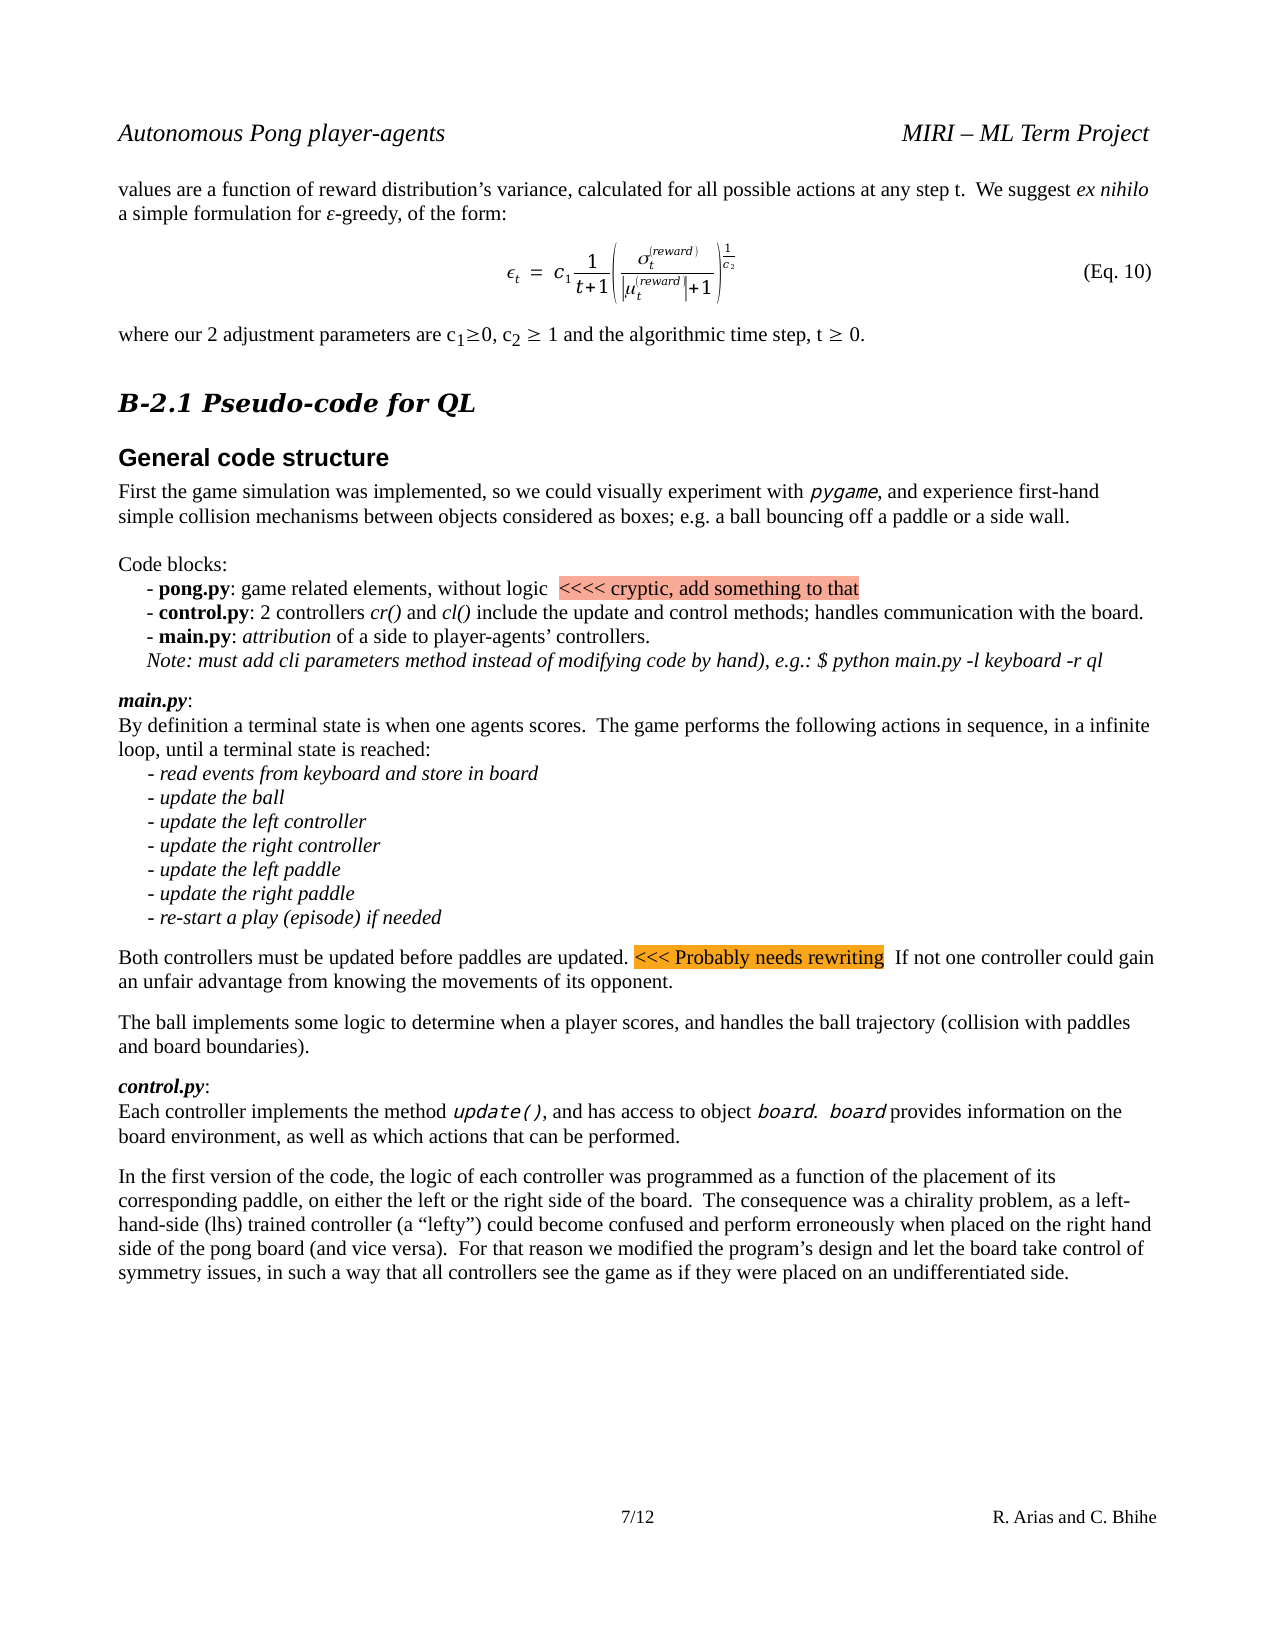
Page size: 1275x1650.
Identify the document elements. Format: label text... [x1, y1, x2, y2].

subtitle General code structure [118, 443, 1157, 472]
text values are a function of reward distribution’s variance, calculated for all possible actions at any step t. We suggest ex nihilo a simple formulation for ε-greedy, of the form: [118, 177, 1157, 225]
text (Eq. 10) [118, 241, 1157, 306]
text main.py: [118, 688, 1157, 712]
text - pong.py: game related elements, without logic <<<< cryptic, add something to that [118, 576, 1157, 600]
text Note: must add cli parameters method instead of modifying code by hand), e.g.: $ python main.py -l keyboard -r ql [118, 648, 1157, 672]
subtitle B-2.1 Pseudo-code for QL [118, 389, 1157, 418]
text First the game simulation was implemented, so we could visually experiment with pygame, and experience first-hand simple collision mechanisms between objects considered as boxes; e.g. a ball bouncing off a paddle or a side wall. [118, 478, 1157, 528]
text Both controllers must be updated before paddles are updated. <<< Probably needs rewriting If not one controller could gain an unfair advantage from knowing the movements of its opponent. [118, 945, 1157, 993]
text - control.py: 2 controllers cr() and cl() include the update and control methods; handles communication with the board. [118, 600, 1157, 624]
text control.py: [118, 1074, 1157, 1098]
text In the first version of the code, the logic of each controller was programmed as a function of the placement of its corresponding paddle, on either the left or the right side of the board. The consequence was a chirality problem, as a left-hand-side (lhs) trained controller (a “lefty”) could become confused and perform erroneously when placed on the right hand side of the pong board (and vice versa). For that reason we modified the program’s design and let the board take control of symmetry issues, in such a way that all controllers see the game as if they were placed on an undifferentiated side. [118, 1164, 1157, 1284]
text where our 2 adjustment parameters are c1≥0, c2 ≥ 1 and the algorithmic time step, t ≥ 0. [118, 322, 1157, 377]
text By definition a terminal state is when one agents scores. The game performs the following actions in sequence, in a infinite loop, until a terminal state is reached: - read events from keyboard and store in board - update the ball - update the left controller - update the right controller - update the left paddle - update the right paddle - re-start a play (episode) if needed [118, 712, 1157, 929]
text - main.py: attribution of a side to player-agents’ controllers. [118, 624, 1157, 648]
text The ball implements some logic to determine when a player scores, and handles the ball trajectory (collision with paddles and board boundaries). [118, 1010, 1157, 1058]
text Each controller implements the method update(), and has access to object board. board provides information on the board environment, as well as which actions that can be performed. [118, 1098, 1157, 1148]
text Code blocks: [118, 552, 1157, 576]
